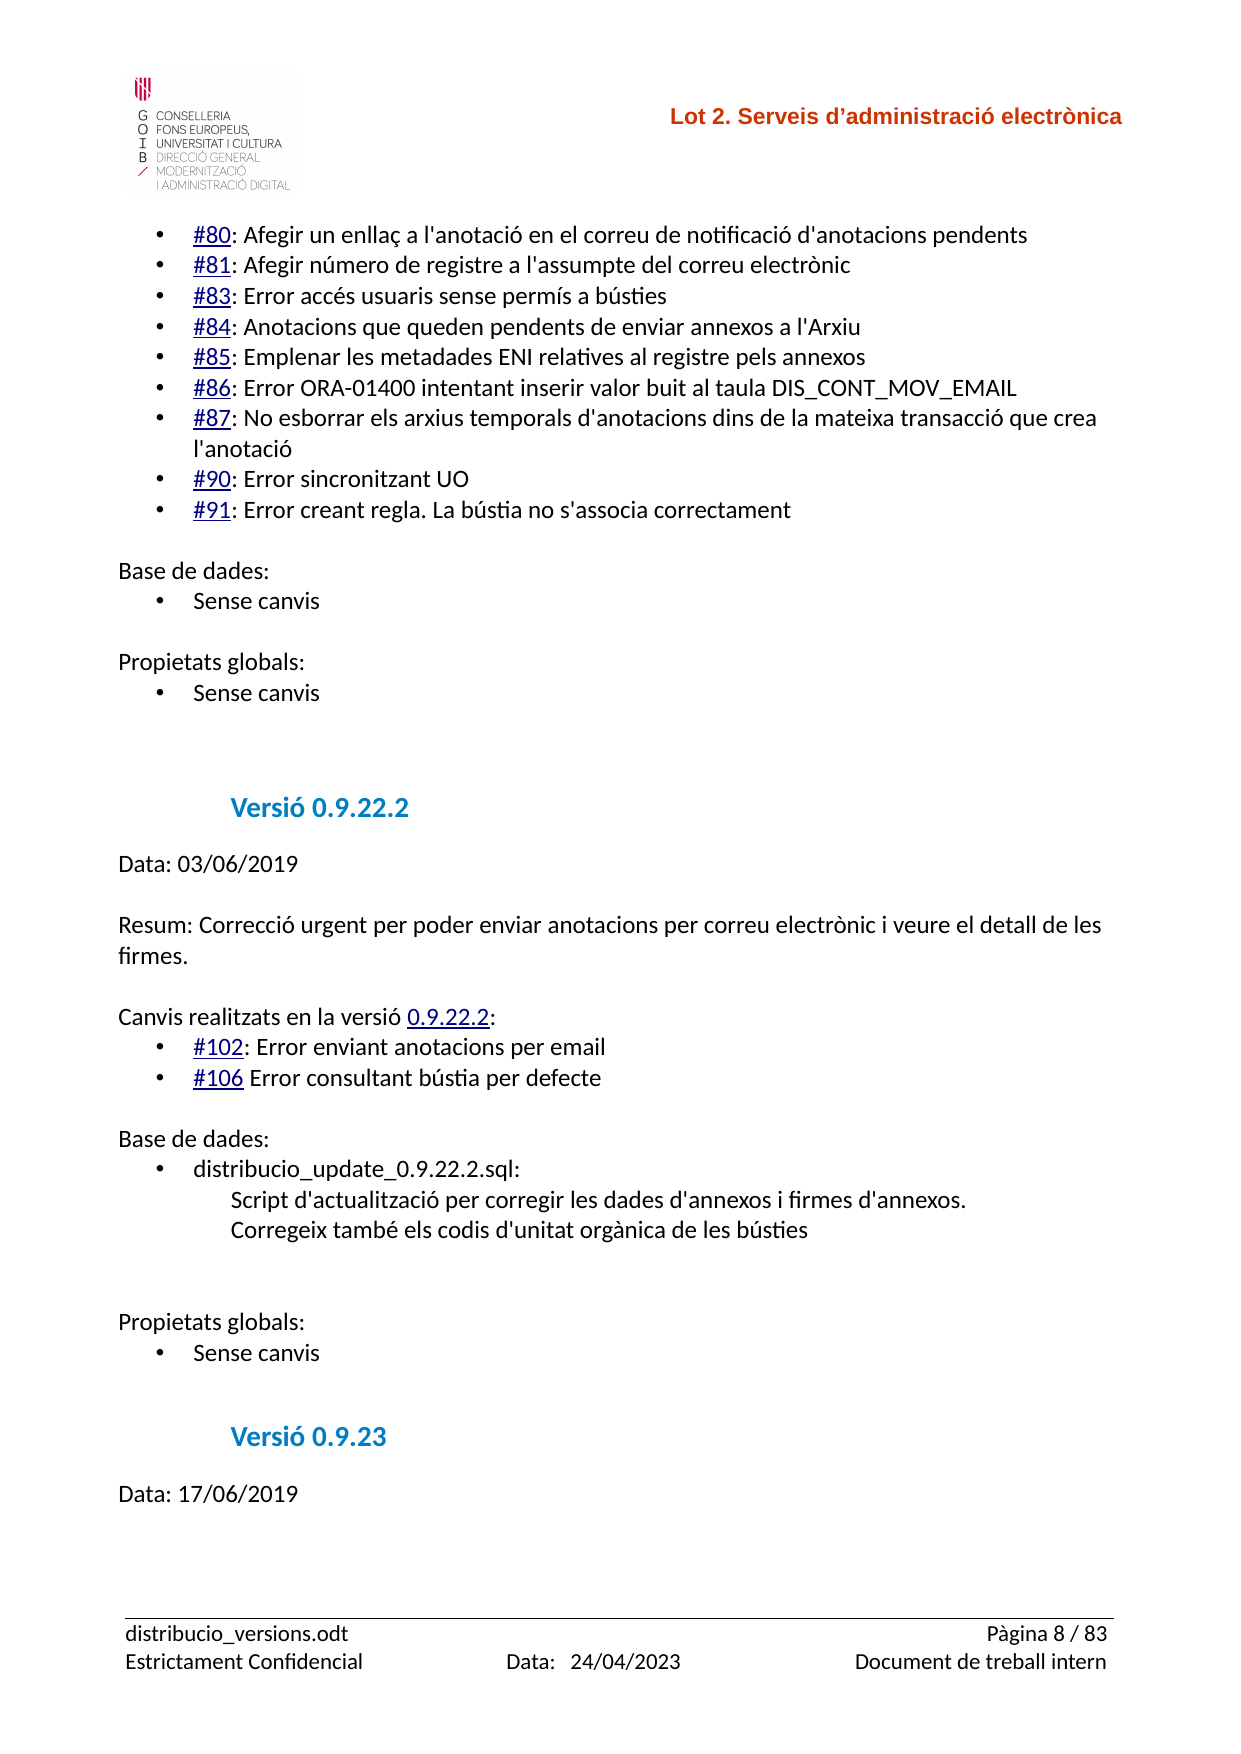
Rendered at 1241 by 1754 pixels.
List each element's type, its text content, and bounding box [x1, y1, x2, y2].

list #90: Error sincronitzant UO [156, 463, 1122, 494]
list #84: Anotacions que queden pendents de enviar annexos a l'Arxiu [156, 311, 1122, 341]
list Script d'actualització per corregir les dades d'annexos i firmes d'annexos. [193, 1184, 1122, 1215]
list #86: Error ORA-01400 intentant inserir valor buit al taula DIS_CONT_MOV_EMAIL [156, 372, 1122, 402]
list #81: Afegir número de registre a l'assumpte del correu electrònic [156, 250, 1122, 280]
list #80: Afegir un enllaç a l'anotació en el correu de notificació d'anotacions pendents [156, 219, 1122, 250]
text Data: 03/06/2019 [118, 848, 1122, 879]
list Corregeix també els codis d'unitat orgànica de les bústies [193, 1215, 1122, 1245]
list #102: Error enviant anotacions per email [156, 1032, 1122, 1062]
picture [126, 70, 299, 197]
text Propietats globals: [118, 1306, 1122, 1337]
text Base de dades: [118, 555, 1122, 585]
text Propietats globals: [118, 646, 1122, 677]
subtitle Versió 0.9.23 [153, 1418, 1122, 1454]
text Data: 17/06/2019 [118, 1478, 1122, 1508]
list #87: No esborrar els arxius temporals d'anotacions dins de la mateixa transacció que crea l'anotació [156, 402, 1122, 463]
list #83: Error accés usuaris sense permís a bústies [156, 280, 1122, 311]
list distribucio_update_0.9.22.2.sql: [156, 1154, 1122, 1184]
subtitle Versió 0.9.22.2 [153, 789, 1122, 825]
list Sense canvis [156, 585, 1122, 616]
text Base de dades: [118, 1123, 1122, 1154]
text Resum: Correcció urgent per poder enviar anotacions per correu electrònic i veure el detall de les firmes. [118, 909, 1122, 971]
list Sense canvis [156, 1337, 1122, 1367]
text Canvis realitzats en la versió 0.9.22.2: [118, 1001, 1122, 1032]
list #106 Error consultant bústia per defecte [156, 1062, 1122, 1093]
list Sense canvis [156, 677, 1122, 707]
list #91: Error creant regla. La bústia no s'associa correctament [156, 494, 1122, 524]
list #85: Emplenar les metadades ENI relatives al registre pels annexos [156, 341, 1122, 372]
